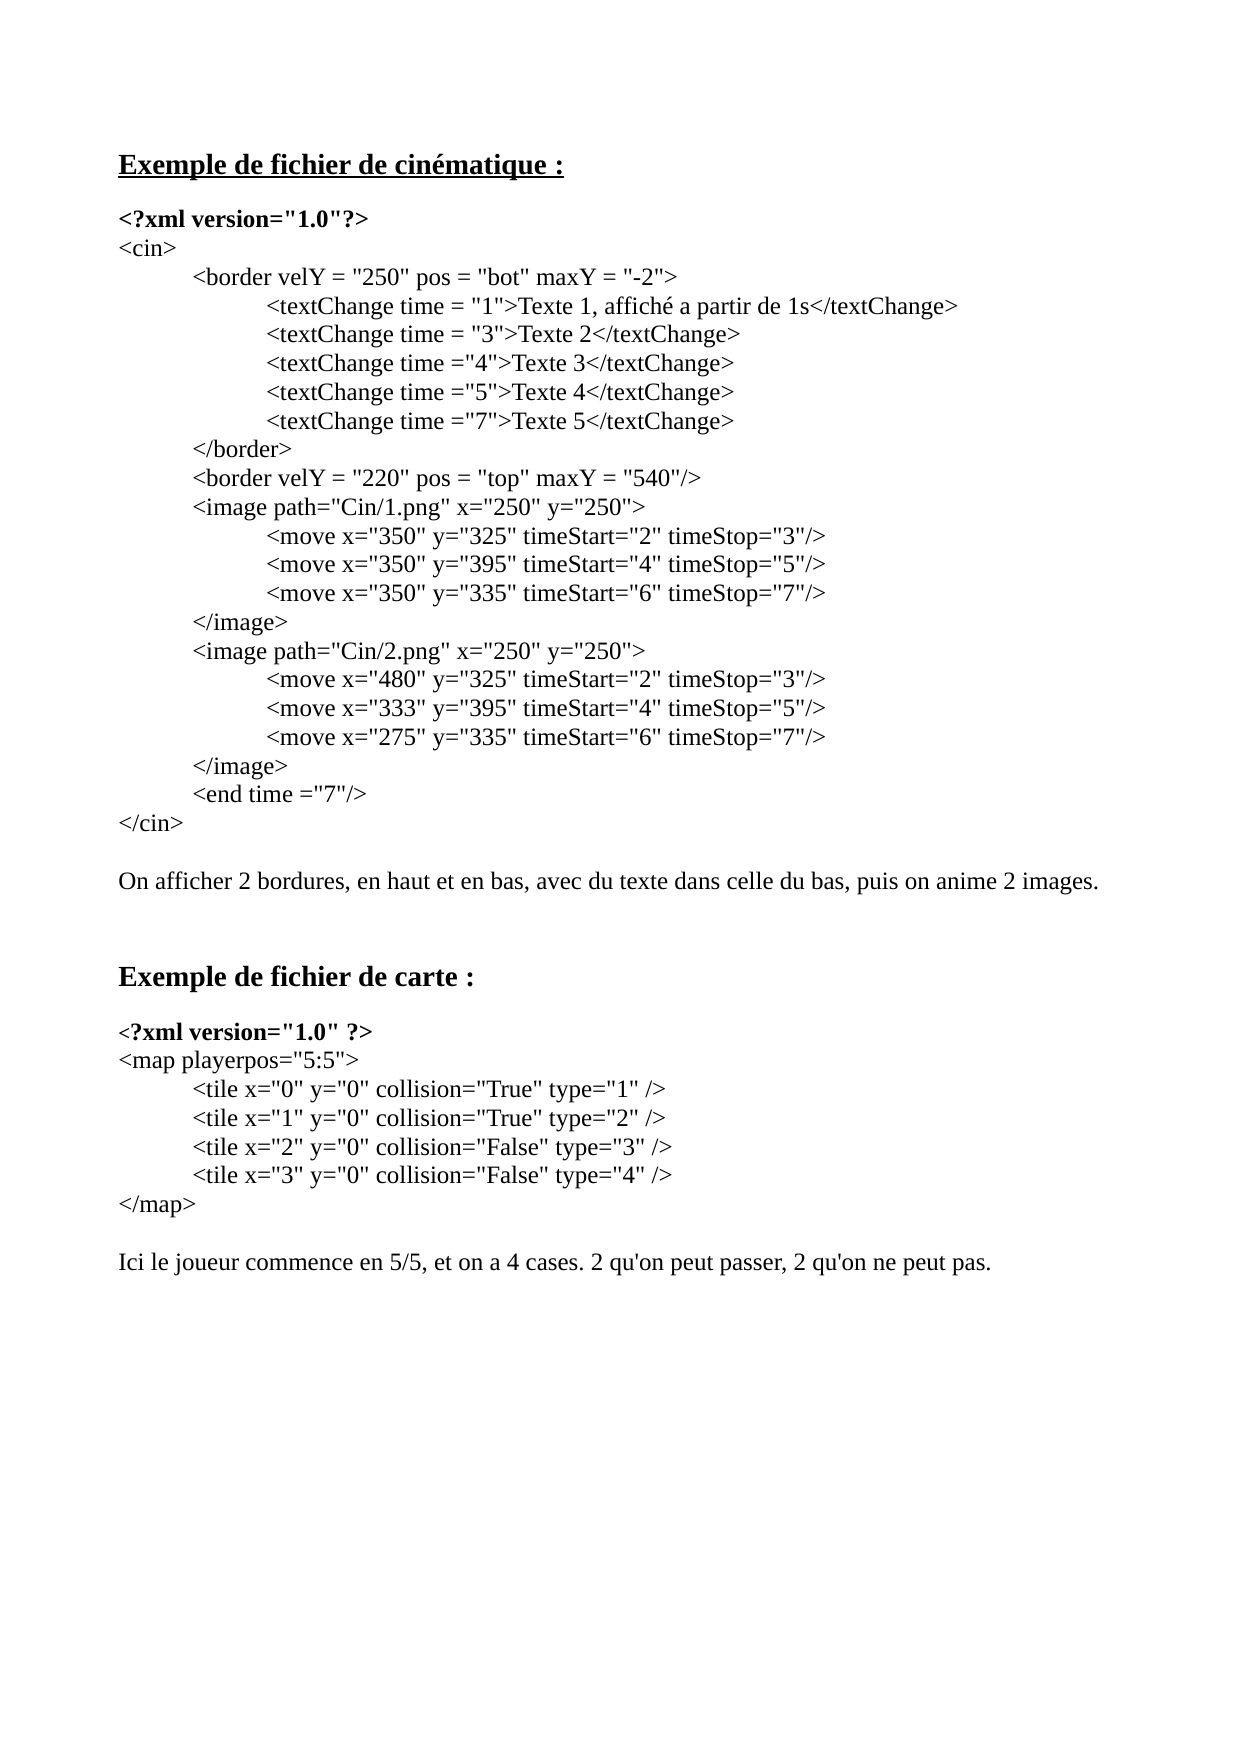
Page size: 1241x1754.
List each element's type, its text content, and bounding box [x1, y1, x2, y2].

text <textChange time ="4">Texte 3</textChange> [118, 348, 1122, 377]
text </border> [118, 434, 1122, 463]
text <textChange time = "3">Texte 2</textChange> [118, 319, 1122, 348]
text <map playerpos="5:5"> [118, 1046, 1122, 1074]
text <textChange time ="5">Texte 4</textChange> [118, 377, 1122, 406]
text <move x="350" y="395" timeStart="4" timeStop="5"/> [118, 549, 1122, 578]
text Exemple de fichier de carte : [118, 959, 1122, 993]
text <textChange time ="7">Texte 5</textChange> [118, 406, 1122, 434]
text <image path="Cin/2.png" x="250" y="250"> [118, 636, 1122, 664]
text Ici le joueur commence en 5/5, et on a 4 cases. 2 qu'on peut passer, 2 qu'on ne peut pas. [118, 1247, 1122, 1276]
text Exemple de fichier de cinématique : [118, 147, 1122, 180]
text <move x="333" y="395" timeStart="4" timeStop="5"/> [118, 693, 1122, 722]
text <tile x="1" y="0" collision="True" type="2" /> [118, 1103, 1122, 1132]
text <tile x="2" y="0" collision="False" type="3" /> [118, 1132, 1122, 1161]
text <tile x="0" y="0" collision="True" type="1" /> [118, 1074, 1122, 1103]
text <textChange time = "1">Texte 1, affiché a partir de 1s</textChange> [118, 291, 1122, 319]
text </map> [118, 1189, 1122, 1218]
text <cin> [118, 233, 1122, 262]
text </image> [118, 607, 1122, 636]
text <?xml version="1.0"?> [118, 204, 1122, 233]
text </image> [118, 751, 1122, 779]
text <move x="350" y="335" timeStart="6" timeStop="7"/> [118, 578, 1122, 607]
text On afficher 2 bordures, en haut et en bas, avec du texte dans celle du bas, puis on anime 2 images. [118, 866, 1122, 894]
text <end time ="7"/> [118, 779, 1122, 808]
text <tile x="3" y="0" collision="False" type="4" /> [118, 1161, 1122, 1189]
text <move x="350" y="325" timeStart="2" timeStop="3"/> [118, 521, 1122, 549]
text <image path="Cin/1.png" x="250" y="250"> [118, 492, 1122, 521]
text </cin> [118, 808, 1122, 837]
text <border velY = "220" pos = "top" maxY = "540"/> [118, 463, 1122, 492]
text <?xml version="1.0" ?> [118, 1017, 1122, 1046]
text <border velY = "250" pos = "bot" maxY = "-2"> [118, 262, 1122, 291]
text <move x="275" y="335" timeStart="6" timeStop="7"/> [118, 722, 1122, 751]
text <move x="480" y="325" timeStart="2" timeStop="3"/> [118, 664, 1122, 693]
